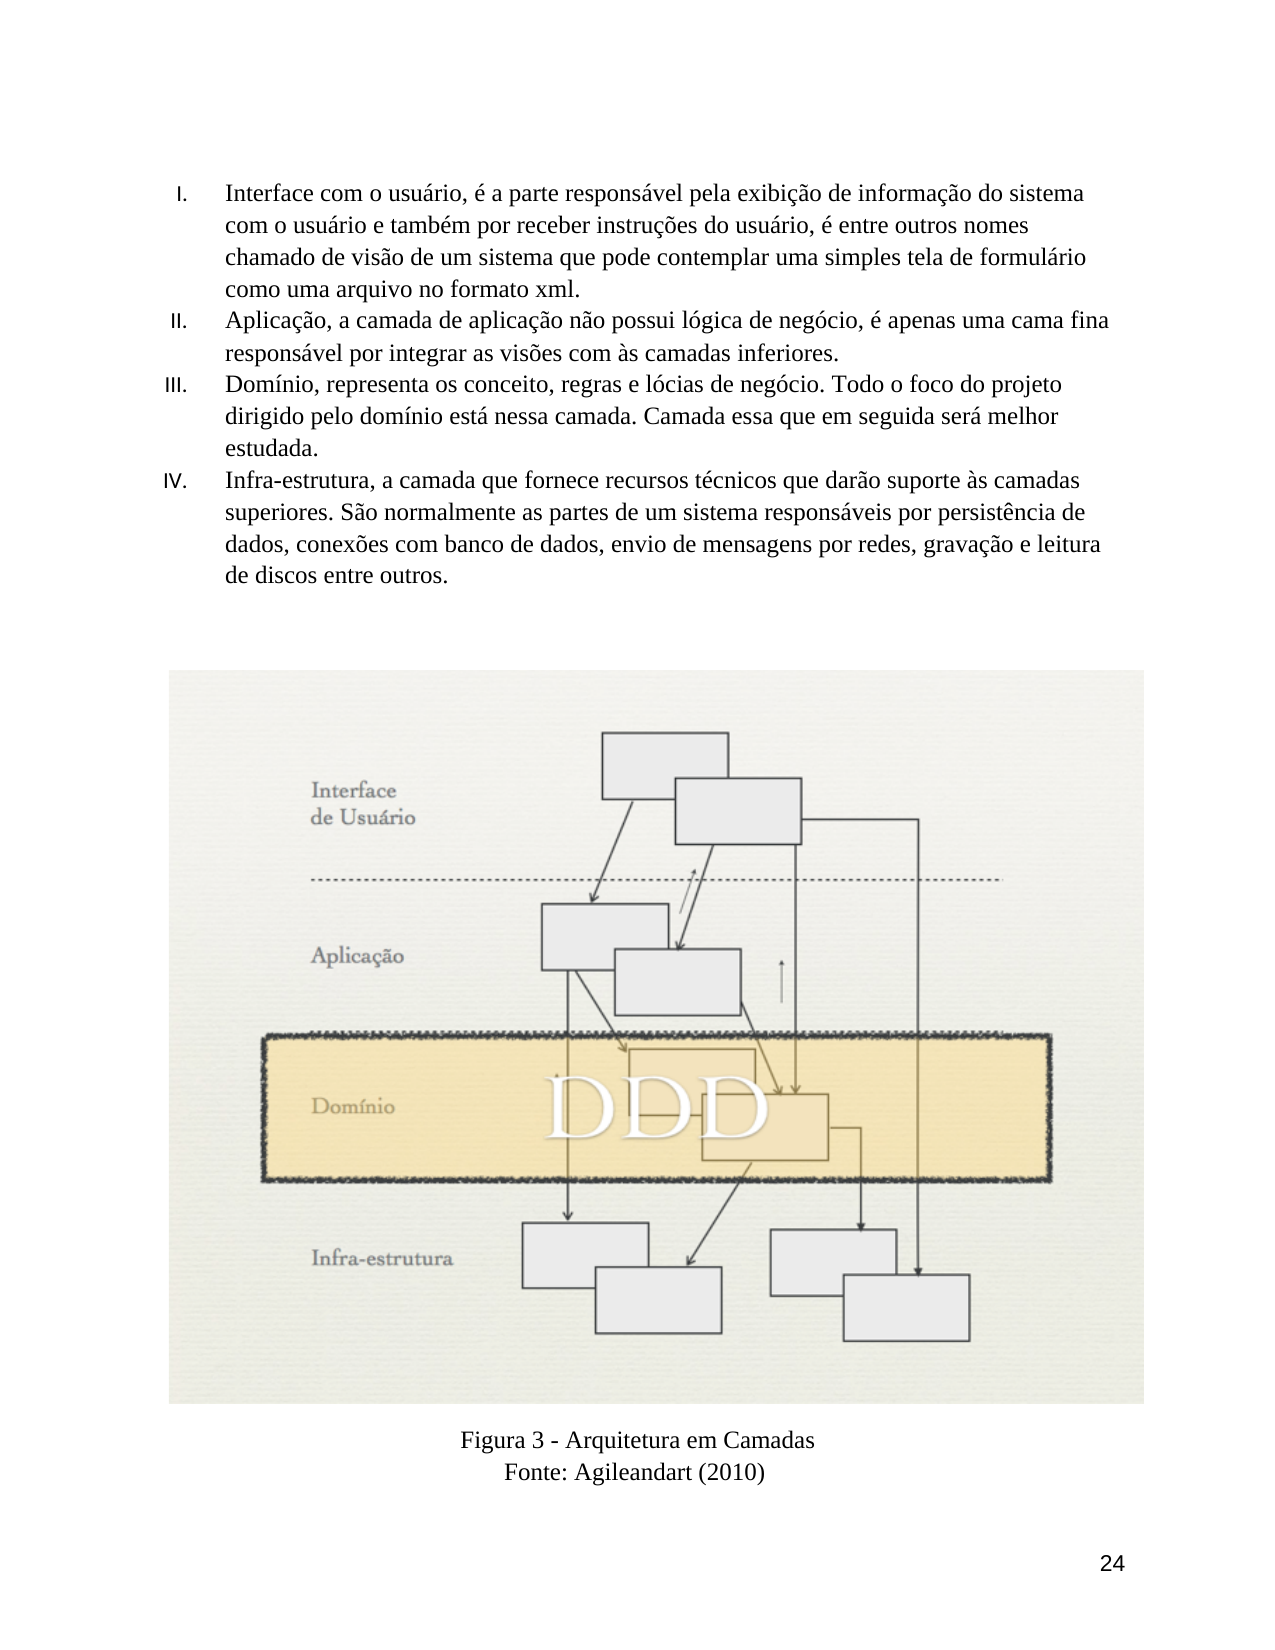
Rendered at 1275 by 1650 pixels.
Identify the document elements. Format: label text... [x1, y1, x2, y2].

list Domínio, representa os conceito, regras e lócias de negócio. Todo o foco do projeto dirigido pelo domínio está nessa camada. Camada essa que em seguida será melhor estudada. [150, 370, 1125, 462]
picture [168, 670, 1144, 1404]
text Fonte: Agileandart (2010) [150, 1458, 1125, 1486]
list Aplicação, a camada de aplicação não possui lógica de negócio, é apenas uma cama fina responsável por integrar as visões com às camadas inferiores. [150, 307, 1125, 366]
text Figura 3 - Arquitetura em Camadas [150, 1426, 1125, 1454]
list Infra-estrutura, a camada que fornece recursos técnicos que darão suporte às camadas superiores. São normalmente as partes de um sistema responsáveis por persistência de dados, conexões com banco de dados, envio de mensagens por redes, gravação e leitura de discos entre outros. [150, 466, 1125, 589]
list Interface com o usuário, é a parte responsável pela exibição de informação do sistema com o usuário e também por receber instruções do usuário, é entre outros nomes chamado de visão de um sistema que pode contemplar uma simples tela de formulário como uma arquivo no formato xml. [150, 179, 1125, 302]
